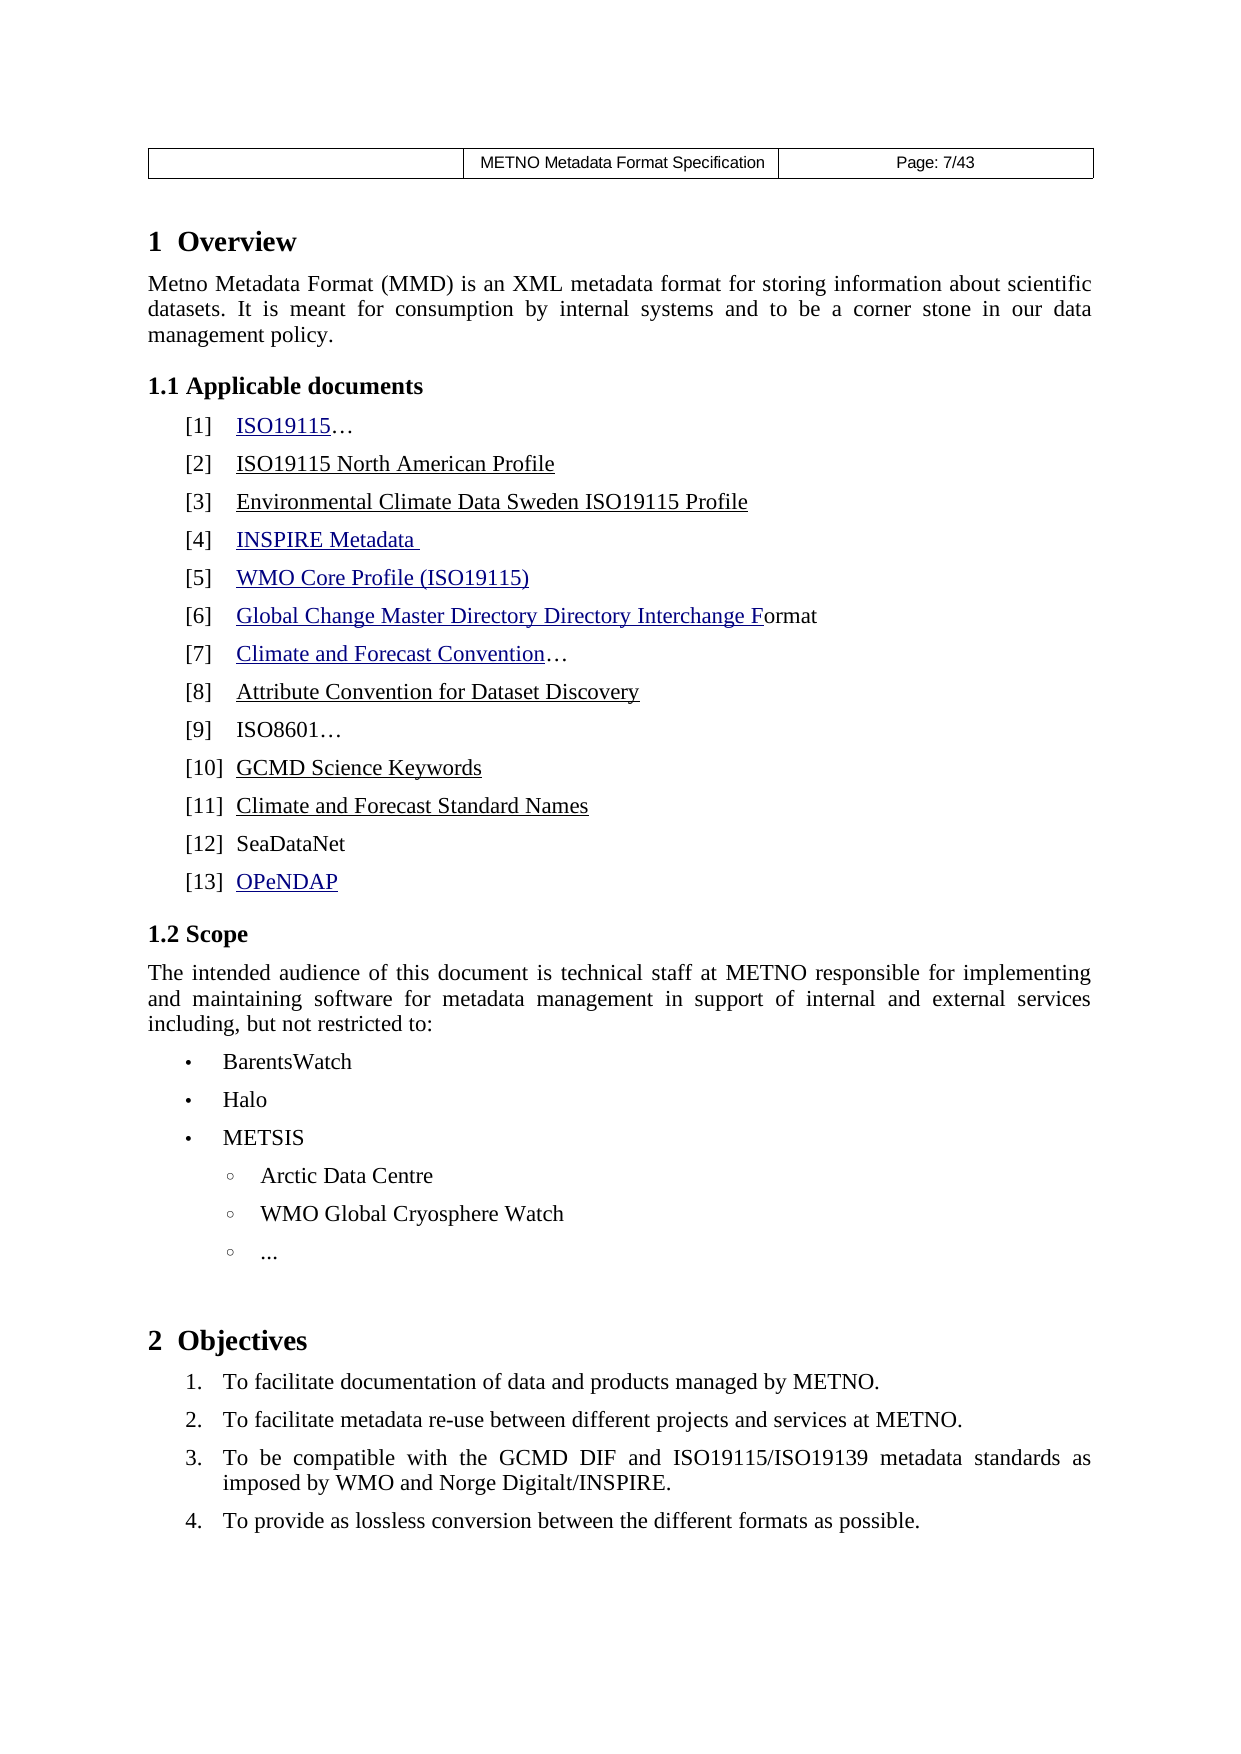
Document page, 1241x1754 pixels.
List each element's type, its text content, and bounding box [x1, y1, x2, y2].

text Metno Metadata Format (MMD) is an XML metadata format for storing information about scientific datasets. It is meant for consumption by internal systems and to be a corner stone in our data management policy. [148, 271, 1093, 347]
subtitle Scope [148, 919, 1093, 948]
list BarentsWatch [185, 1049, 1093, 1075]
list ISO8601… [185, 717, 1093, 742]
list Climate and Forecast Standard Names [185, 793, 1093, 818]
list METSIS [185, 1125, 1093, 1151]
list Environmental Climate Data Sweden ISO19115 Profile [185, 489, 1093, 514]
list INSPIRE Metadata [185, 527, 1093, 552]
list Global Change Master Directory Directory Interchange Format [185, 603, 1093, 628]
list SeaDataNet [185, 831, 1093, 857]
list Attribute Convention for Dataset Discovery [185, 679, 1093, 704]
list ISO19115 North American Profile [185, 451, 1093, 476]
list Climate and Forecast Convention… [185, 641, 1093, 666]
subtitle Overview [148, 226, 1093, 258]
list To be compatible with the GCMD DIF and ISO19115/ISO19139 metadata standards as imposed by WMO and Norge Digitalt/INSPIRE. [185, 1445, 1093, 1496]
list To facilitate documentation of data and products managed by METNO. [185, 1369, 1093, 1394]
list Arctic Data Centre [223, 1163, 1093, 1189]
subtitle Objectives [148, 1324, 1093, 1356]
list WMO Global Cryosphere Watch [223, 1201, 1093, 1227]
text The intended audience of this document is technical staff at METNO responsible for implementing and maintaining software for metadata management in support of internal and external services including, but not restricted to: [148, 960, 1093, 1037]
list To provide as lossless conversion between the different formats as possible. [185, 1508, 1093, 1534]
list GCMD Science Keywords [185, 755, 1093, 781]
list ISO19115… [185, 413, 1093, 438]
list OPeNDAP [185, 869, 1093, 894]
list To facilitate metadata re-use between different projects and services at METNO. [185, 1407, 1093, 1432]
list Halo [185, 1087, 1093, 1113]
list ... [223, 1239, 1093, 1265]
list WMO Core Profile (ISO19115) [185, 565, 1093, 590]
subtitle Applicable documents [148, 372, 1093, 400]
